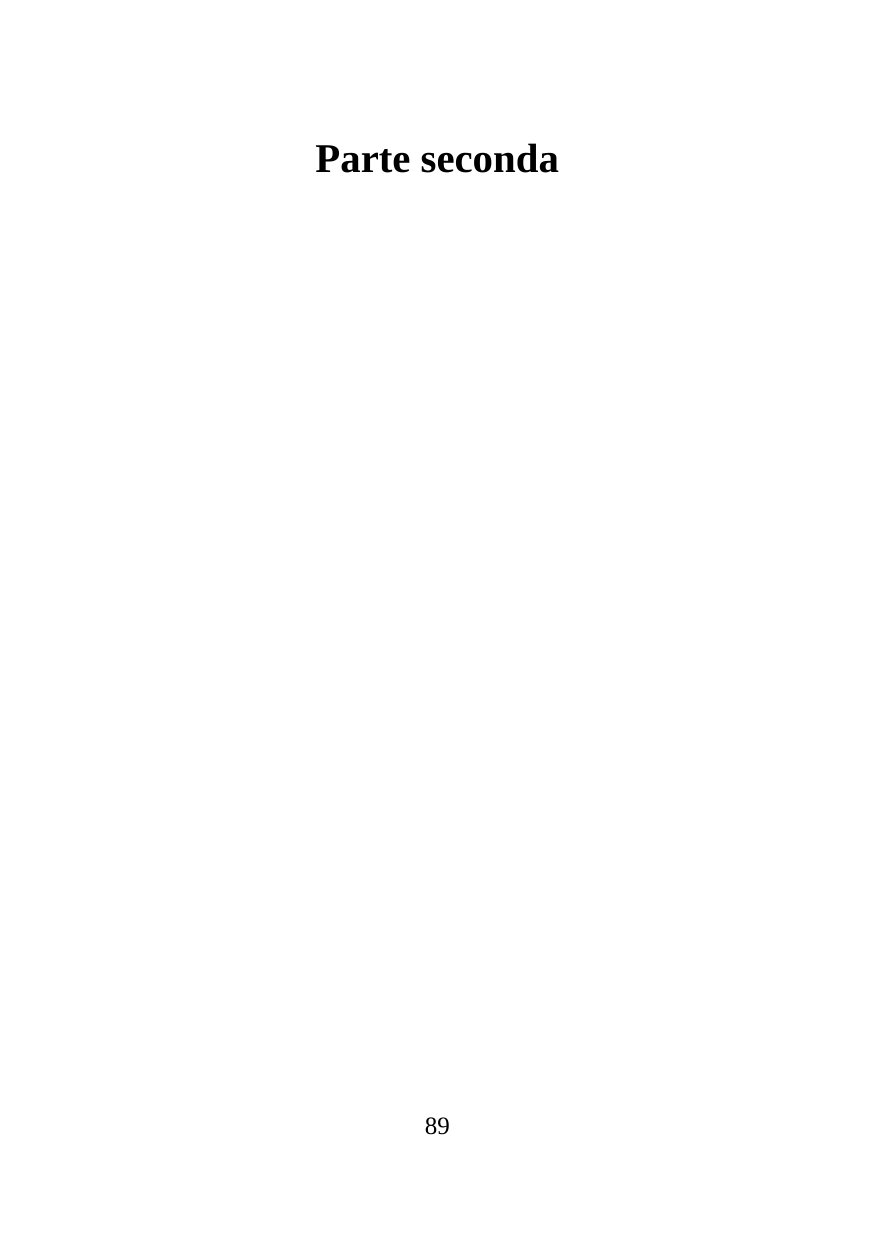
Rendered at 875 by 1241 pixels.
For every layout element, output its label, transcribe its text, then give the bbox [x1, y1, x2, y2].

subtitle Parte seconda [106, 134, 768, 181]
